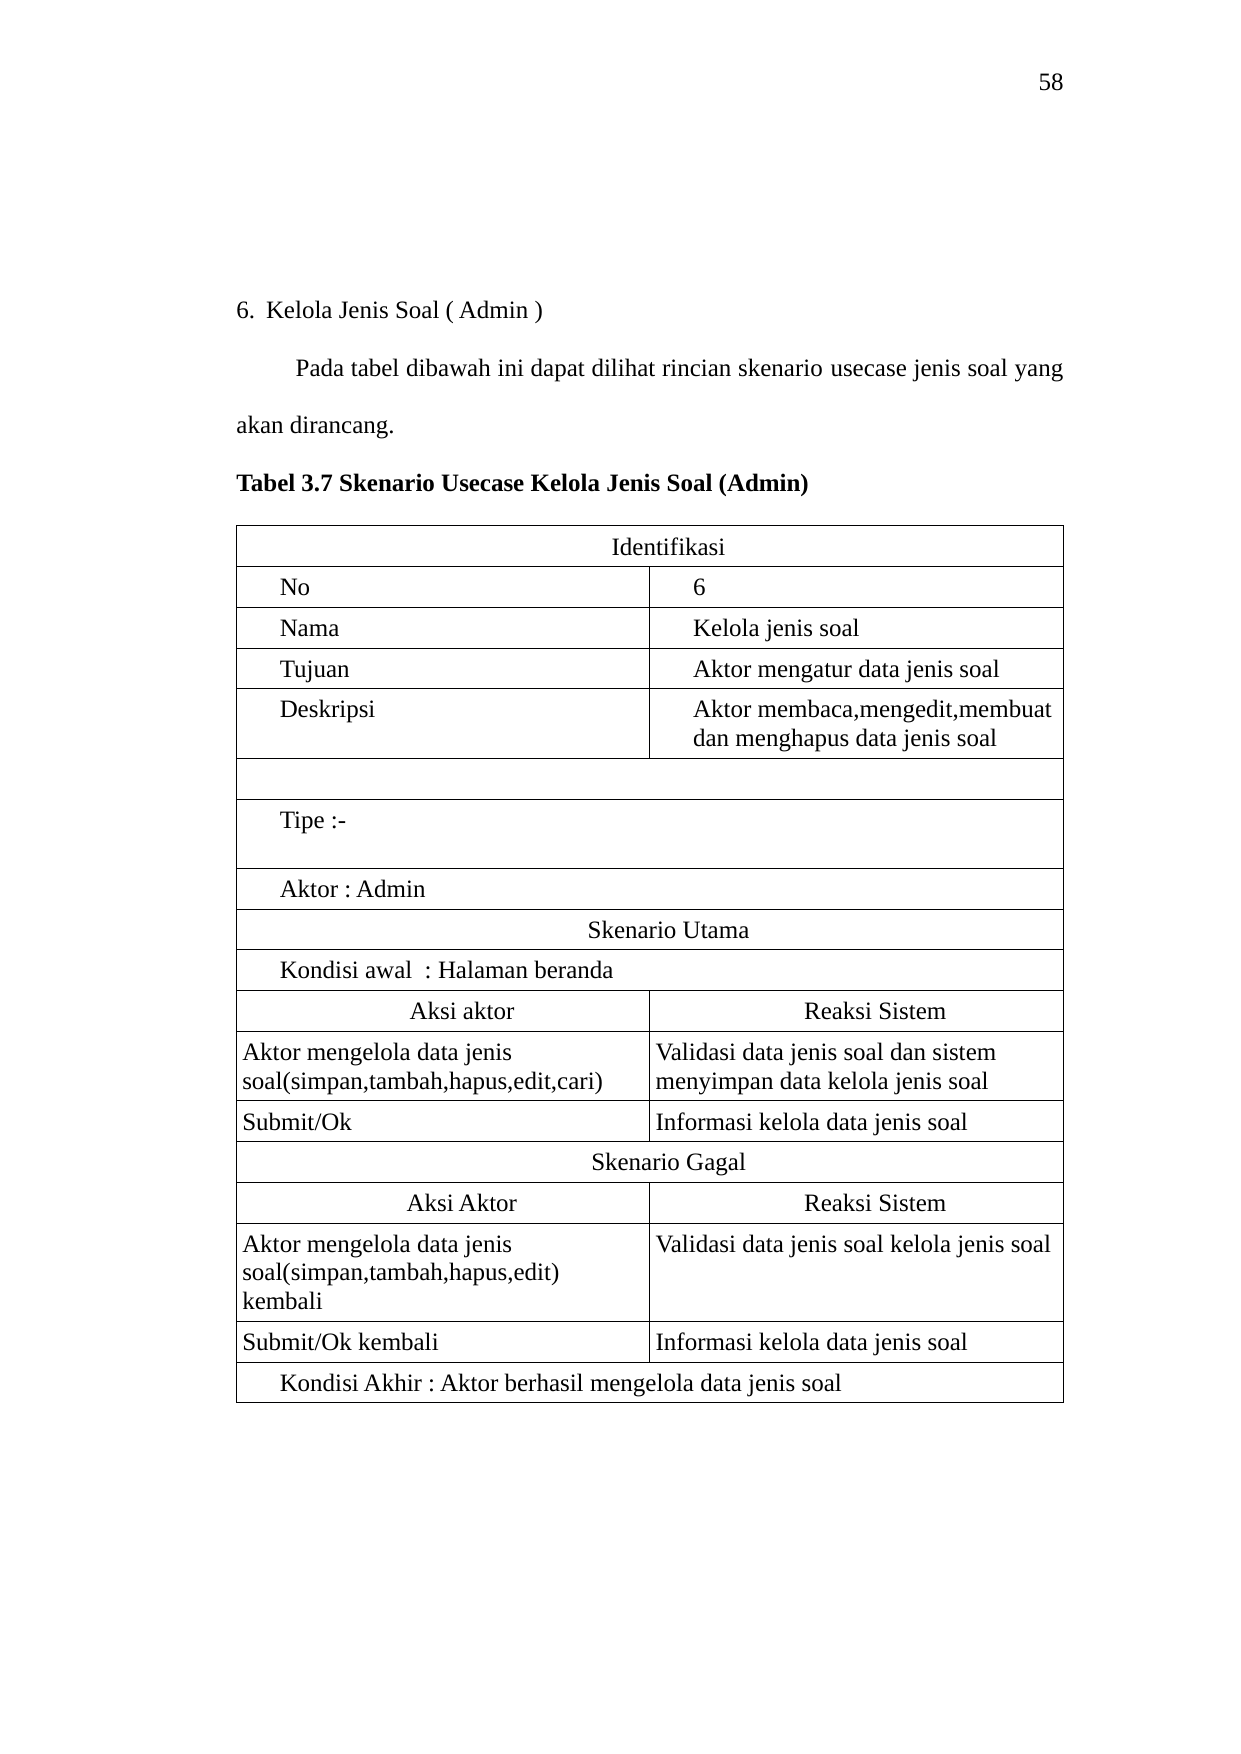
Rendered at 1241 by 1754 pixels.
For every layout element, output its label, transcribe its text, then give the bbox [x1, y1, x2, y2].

table_cell Tujuan [237, 649, 649, 688]
table_cell Validasi data jenis soal dan sistem menyimpan data kelola jenis soal [650, 1032, 1063, 1100]
text Pada tabel dibawah ini dapat dilihat rincian skenario usecase jenis soal yang akan dirancang. [236, 353, 1063, 439]
table_cell Submit/Ok kembali [237, 1322, 649, 1361]
table_cell 6 [650, 567, 1063, 607]
table_cell Reaksi Sistem [650, 1183, 1063, 1222]
table_cell Aktor mengatur data jenis soal [650, 649, 1063, 688]
table_cell Validasi data jenis soal kelola jenis soal [650, 1224, 1063, 1321]
table_cell Aktor : Admin [237, 869, 1063, 909]
table_cell Reaksi Sistem [650, 991, 1063, 1031]
text Tabel 3.7 Skenario Usecase Kelola Jenis Soal (Admin) [236, 468, 1063, 497]
table_cell Informasi kelola data jenis soal [650, 1101, 1063, 1141]
table_header Identifikasi [237, 526, 1063, 566]
table_cell Aktor membaca,mengedit,membuat dan menghapus data jenis soal [650, 689, 1063, 758]
table_cell Tipe :- [237, 800, 1063, 868]
table_cell Aktor mengelola data jenis soal(simpan,tambah,hapus,edit) kembali [237, 1224, 649, 1321]
table_cell Informasi kelola data jenis soal [650, 1322, 1063, 1361]
table_cell Aksi aktor [237, 991, 649, 1031]
table_cell Nama [237, 608, 649, 647]
table_cell Skenario Gagal [237, 1142, 1063, 1182]
table_cell Kondisi awal : Halaman beranda [237, 950, 1063, 990]
list Kelola Jenis Soal ( Admin ) [236, 295, 1063, 324]
table_cell [237, 759, 1063, 798]
table_cell Aktor mengelola data jenis soal(simpan,tambah,hapus,edit,cari) [237, 1032, 649, 1100]
table_cell Kondisi Akhir : Aktor berhasil mengelola data jenis soal [237, 1363, 1063, 1402]
table_cell Deskripsi [237, 689, 649, 758]
table_cell Skenario Utama [237, 910, 1063, 949]
table_cell Aksi Aktor [237, 1183, 649, 1222]
table_cell No [237, 567, 649, 607]
table_cell Kelola jenis soal [650, 608, 1063, 647]
table_cell Submit/Ok [237, 1101, 649, 1141]
